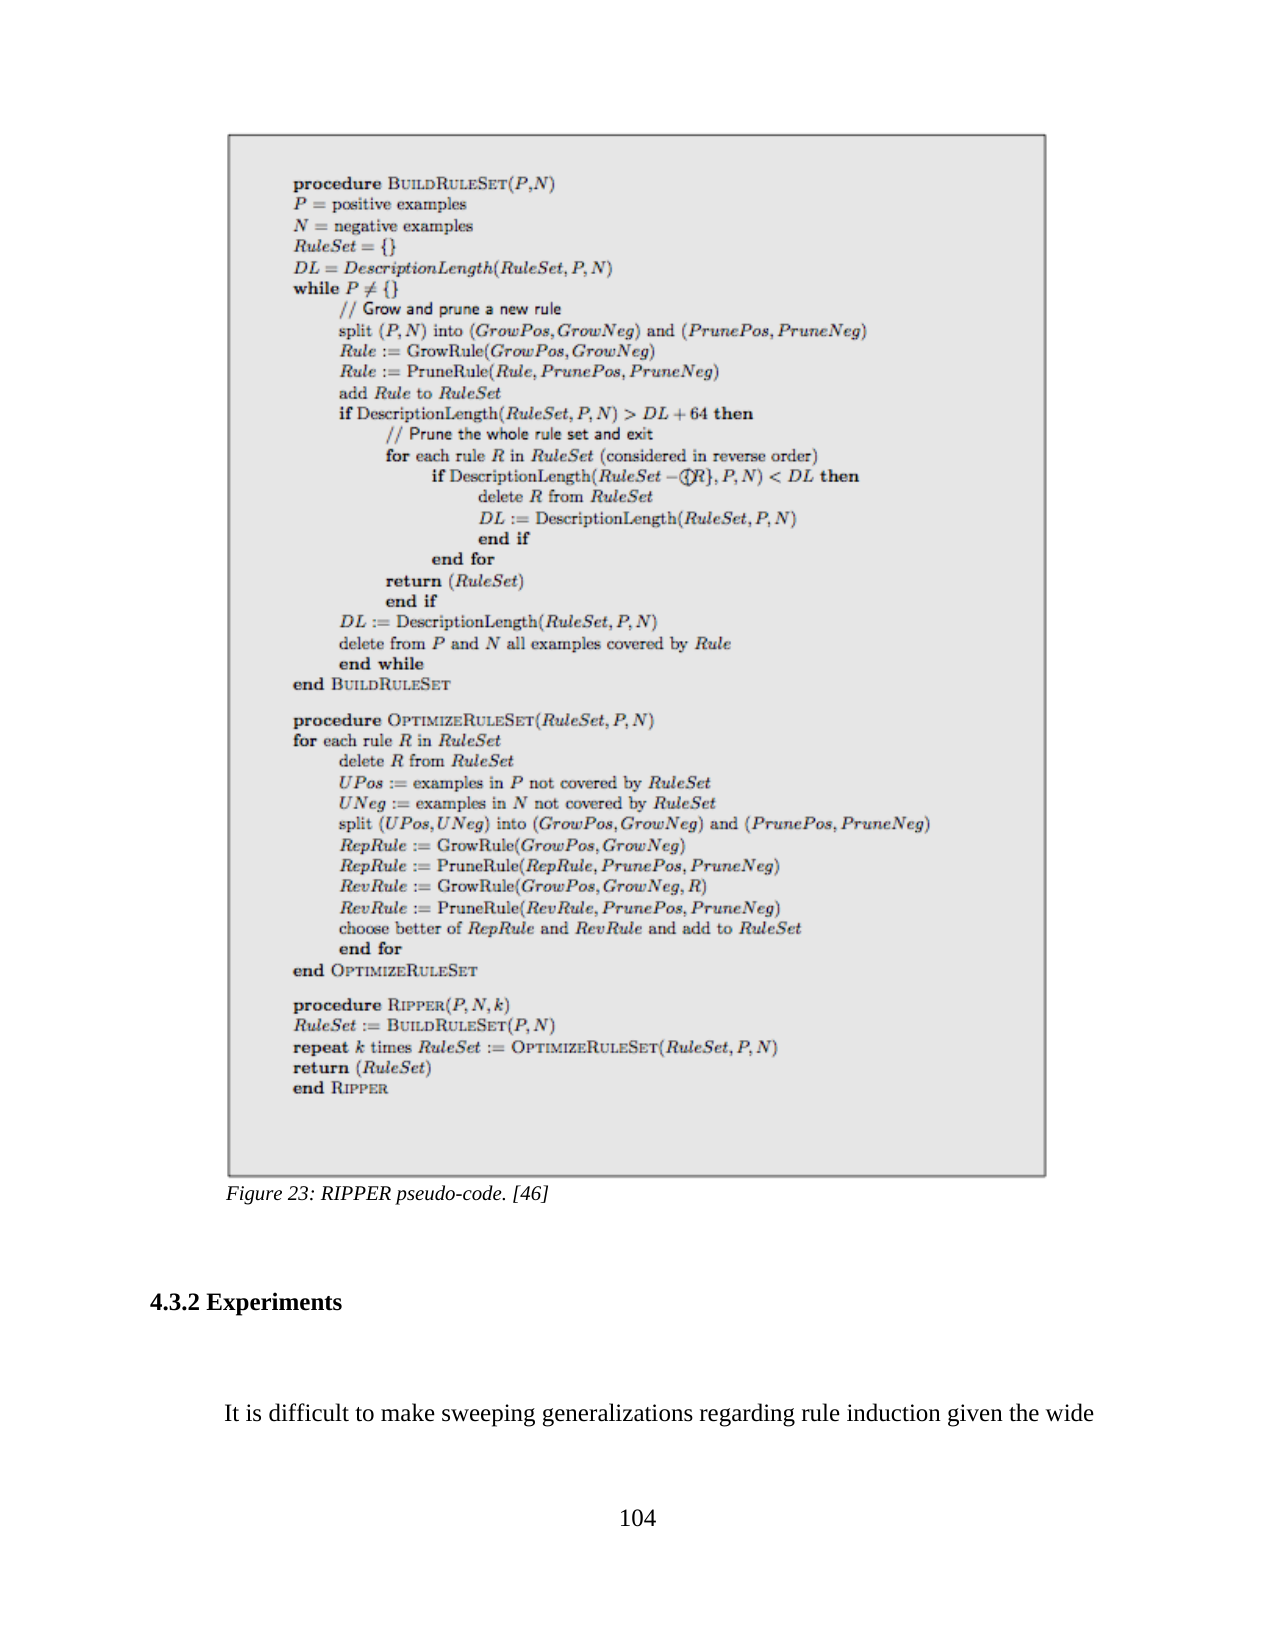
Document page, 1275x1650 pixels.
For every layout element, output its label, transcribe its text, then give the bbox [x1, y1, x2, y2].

text Figure 23: RIPPER pseudo-code. [46] [226, 1183, 1049, 1205]
text 4.3.2 Experiments [150, 1288, 1125, 1316]
text It is difficult to make sweeping generalizations regarding rule induction given the wide [150, 1399, 1125, 1427]
picture [226, 130, 1050, 1183]
